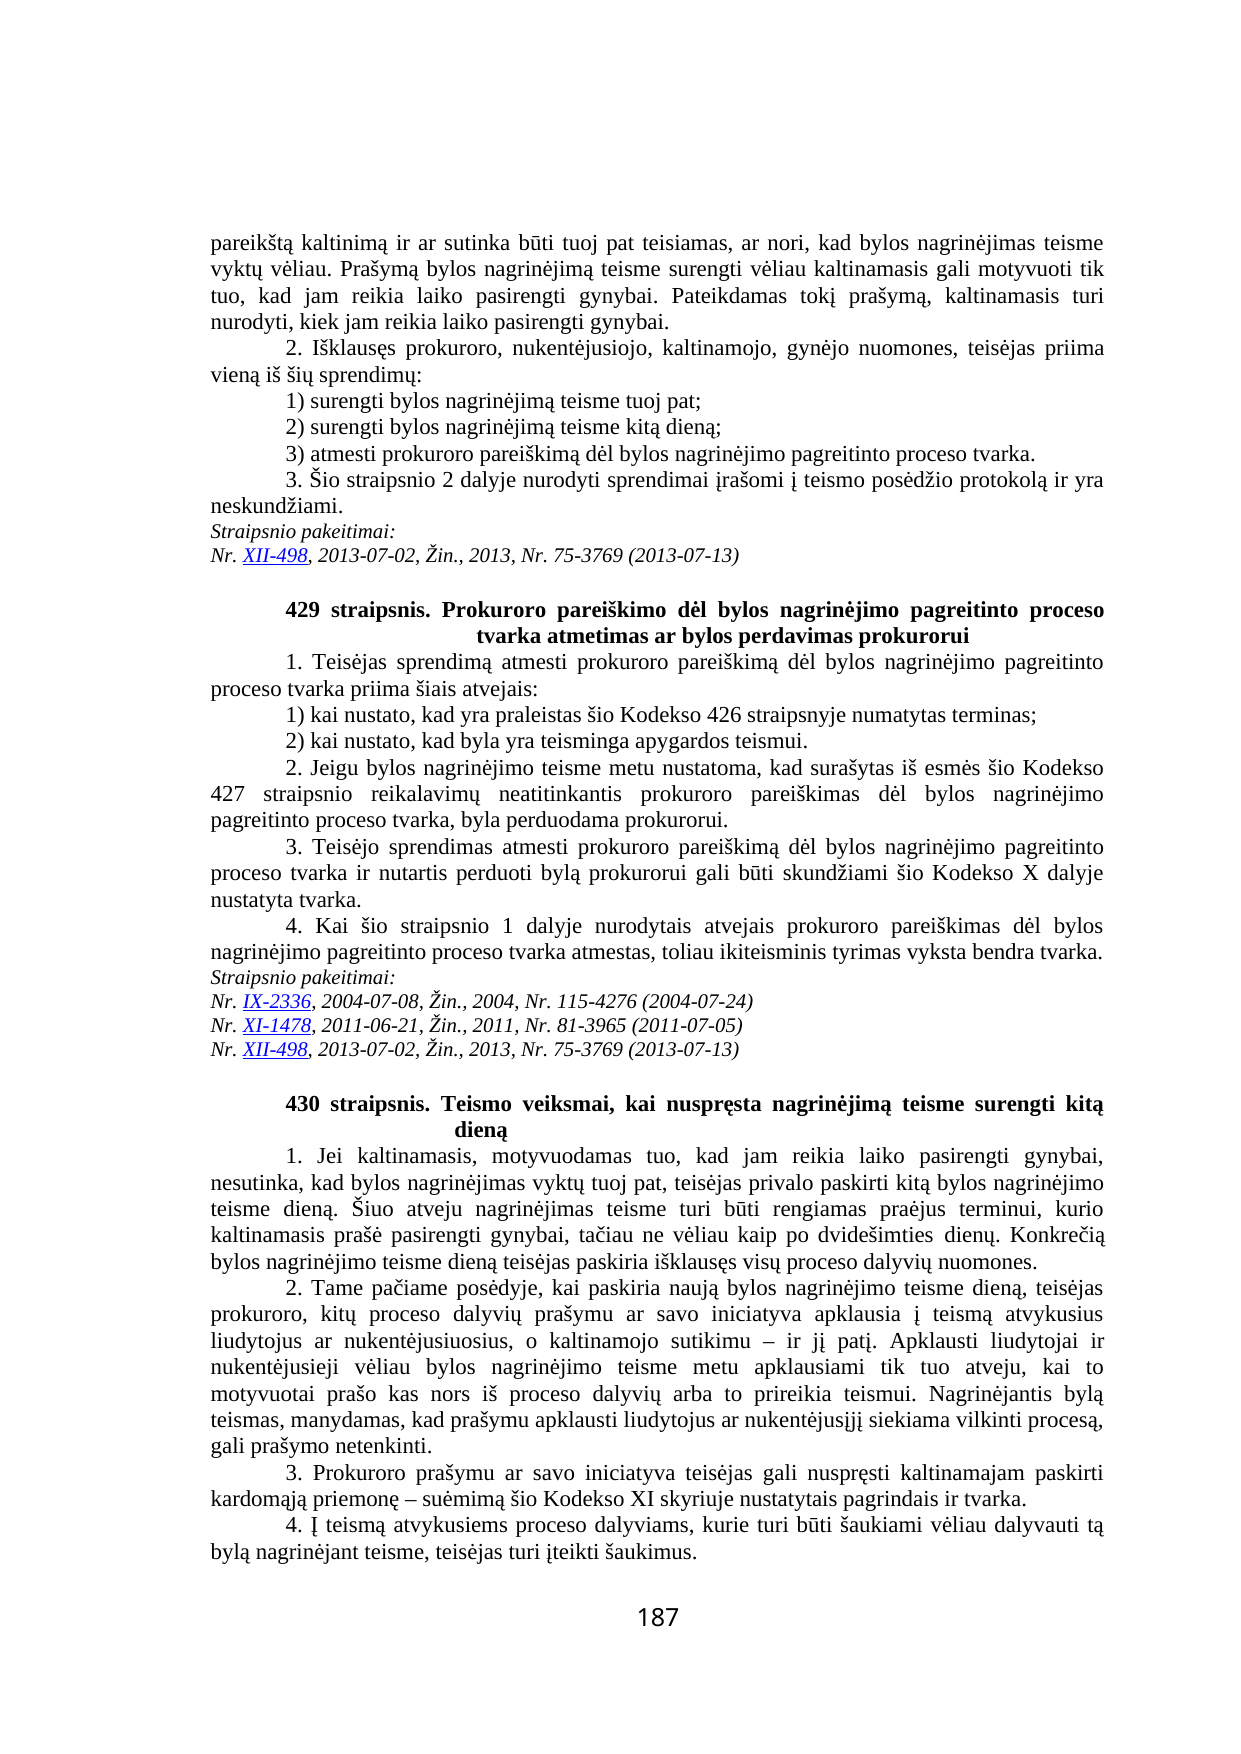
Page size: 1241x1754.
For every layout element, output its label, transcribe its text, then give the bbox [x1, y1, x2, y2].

text 3. Prokuroro prašymu ar savo iniciatyva teisėjas gali nuspręsti kaltinamajam paskirti kardomąją priemonę – suėmimą šio Kodekso XI skyriuje nustatytais pagrindais ir tvarka. [210, 1459, 1105, 1511]
text Nr. XII-498, 2013-07-02, Žin., 2013, Nr. 75-3769 (2013-07-13) [210, 543, 1105, 567]
text Nr. XI-1478, 2011-06-21, Žin., 2011, Nr. 81-3965 (2011-07-05) [210, 1013, 1105, 1037]
text Nr. IX-2336, 2004-07-08, Žin., 2004, Nr. 115-4276 (2004-07-24) [210, 989, 1105, 1013]
text 430 straipsnis. Teismo veiksmai, kai nuspręsta nagrinėjimą teisme surengti kitą dieną [285, 1090, 1105, 1142]
text Straipsnio pakeitimai: [210, 519, 1105, 543]
text 2. Jeigu bylos nagrinėjimo teisme metu nustatoma, kad surašytas iš esmės šio Kodekso 427 straipsnio reikalavimų neatitinkantis prokuroro pareiškimas dėl bylos nagrinėjimo pagreitinto proceso tvarka, byla perduodama prokurorui. [210, 754, 1105, 833]
text 3. Teisėjo sprendimas atmesti prokuroro pareiškimą dėl bylos nagrinėjimo pagreitinto proceso tvarka ir nutartis perduoti bylą prokurorui gali būti skundžiami šio Kodekso X dalyje nustatyta tvarka. [210, 833, 1105, 912]
text 3. Šio straipsnio 2 dalyje nurodyti sprendimai įrašomi į teismo posėdžio protokolą ir yra neskundžiami. [210, 466, 1105, 519]
text 4. Į teismą atvykusiems proceso dalyviams, kurie turi būti šaukiami vėliau dalyvauti tą bylą nagrinėjant teisme, teisėjas turi įteikti šaukimus. [210, 1511, 1105, 1564]
text Straipsnio pakeitimai: [210, 965, 1105, 989]
text 2) kai nustato, kad byla yra teisminga apygardos teismui. [210, 727, 1105, 754]
text 1) kai nustato, kad yra praleistas šio Kodekso 426 straipsnyje numatytas terminas; [210, 701, 1105, 727]
text 4. Kai šio straipsnio 1 dalyje nurodytais atvejais prokuroro pareiškimas dėl bylos nagrinėjimo pagreitinto proceso tvarka atmestas, toliau ikiteisminis tyrimas vyksta bendra tvarka. [210, 912, 1105, 965]
text pareikštą kaltinimą ir ar sutinka būti tuoj pat teisiamas, ar nori, kad bylos nagrinėjimas teisme vyktų vėliau. Prašymą bylos nagrinėjimą teisme surengti vėliau kaltinamasis gali motyvuoti tik tuo, kad jam reikia laiko pasirengti gynybai. Pateikdamas tokį prašymą, kaltinamasis turi nurodyti, kiek jam reikia laiko pasirengti gynybai. [210, 229, 1105, 334]
text Nr. XII-498, 2013-07-02, Žin., 2013, Nr. 75-3769 (2013-07-13) [210, 1037, 1105, 1061]
text 1) surengti bylos nagrinėjimą teisme tuoj pat; [210, 387, 1105, 413]
text 1. Teisėjas sprendimą atmesti prokuroro pareiškimą dėl bylos nagrinėjimo pagreitinto proceso tvarka priima šiais atvejais: [210, 648, 1105, 701]
text 2. Išklausęs prokuroro, nukentėjusiojo, kaltinamojo, gynėjo nuomones, teisėjas priima vieną iš šių sprendimų: [210, 334, 1105, 387]
text 2) surengti bylos nagrinėjimą teisme kitą dieną; [210, 413, 1105, 440]
text 1. Jei kaltinamasis, motyvuodamas tuo, kad jam reikia laiko pasirengti gynybai, nesutinka, kad bylos nagrinėjimas vyktų tuoj pat, teisėjas privalo paskirti kitą bylos nagrinėjimo teisme dieną. Šiuo atveju nagrinėjimas teisme turi būti rengiamas praėjus terminui, kurio kaltinamasis prašė pasirengti gynybai, tačiau ne vėliau kaip po dvidešimties dienų. Konkrečią bylos nagrinėjimo teisme dieną teisėjas paskiria išklausęs visų proceso dalyvių nuomones. [210, 1142, 1105, 1274]
text 2. Tame pačiame posėdyje, kai paskiria naują bylos nagrinėjimo teisme dieną, teisėjas prokuroro, kitų proceso dalyvių prašymu ar savo iniciatyva apklausia į teismą atvykusius liudytojus ar nukentėjusiuosius, o kaltinamojo sutikimu – ir jį patį. Apklausti liudytojai ir nukentėjusieji vėliau bylos nagrinėjimo teisme metu apklausiami tik tuo atveju, kai to motyvuotai prašo kas nors iš proceso dalyvių arba to prireikia teismui. Nagrinėjantis bylą teismas, manydamas, kad prašymu apklausti liudytojus ar nukentėjusįjį siekiama vilkinti procesą, gali prašymo netenkinti. [210, 1274, 1105, 1459]
text 429 straipsnis. Prokuroro pareiškimo dėl bylos nagrinėjimo pagreitinto proceso tvarka atmetimas ar bylos perdavimas prokurorui [285, 596, 1105, 648]
text 3) atmesti prokuroro pareiškimą dėl bylos nagrinėjimo pagreitinto proceso tvarka. [210, 440, 1105, 466]
